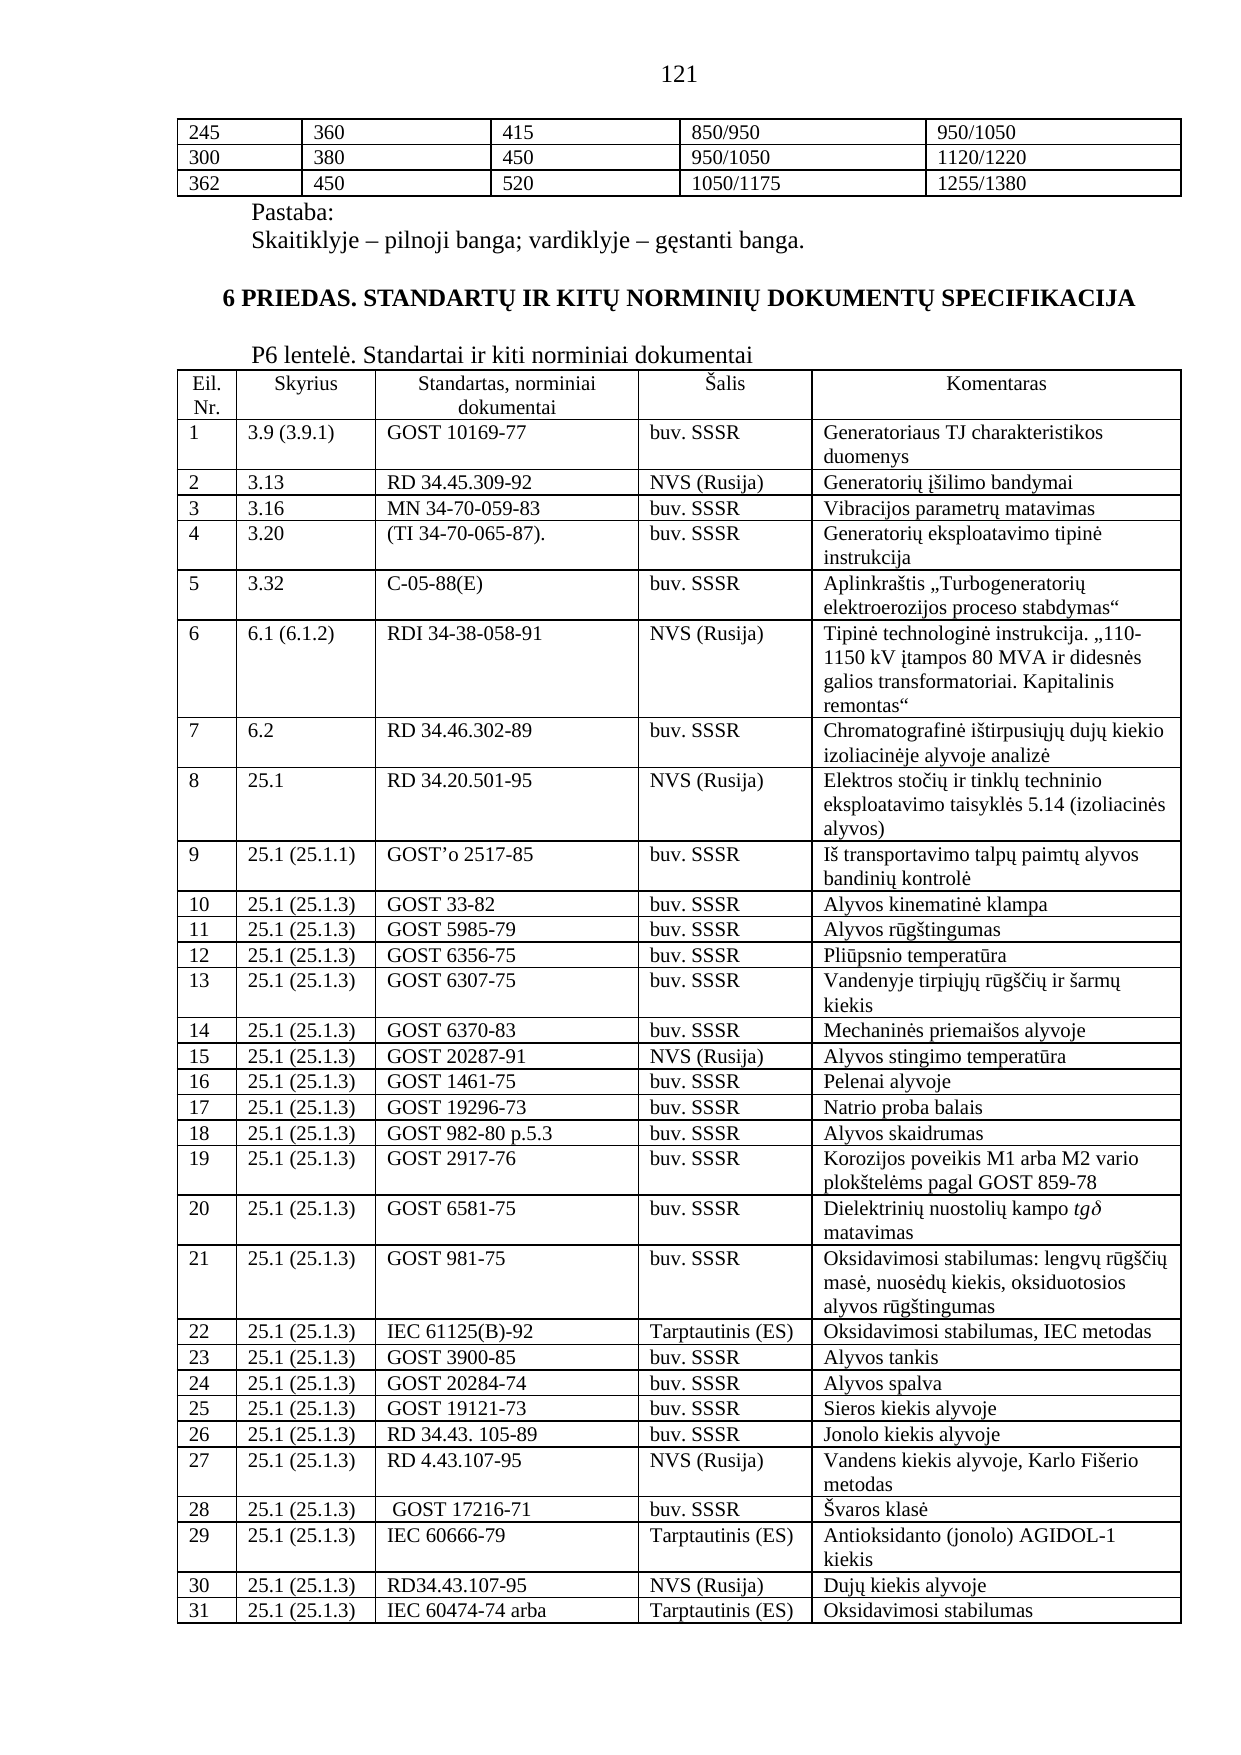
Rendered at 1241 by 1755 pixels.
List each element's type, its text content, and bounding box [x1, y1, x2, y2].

table_cell GOST 10169-77 [376, 420, 638, 468]
table_cell 23 [178, 1345, 236, 1369]
table_cell GOST 1461-75 [376, 1070, 638, 1093]
table_cell Vandenyje tirpiųjų rūgščių ir šarmų kiekis [813, 968, 1180, 1017]
table_cell 25.1 (25.1.3) [237, 1497, 375, 1521]
table_cell GOST 982-80 p.5.3 [376, 1121, 638, 1145]
table_header Eil. Nr. [178, 371, 236, 419]
table_cell GOST 19296-73 [376, 1095, 638, 1119]
table_cell 1255/1380 [927, 171, 1180, 195]
table_cell GOST 20284-74 [376, 1371, 638, 1395]
table_cell Oksidavimosi stabilumas [813, 1598, 1180, 1622]
table_cell 25.1 (25.1.3) [237, 1196, 375, 1244]
table_cell Alyvos stingimo temperatūra [813, 1044, 1180, 1068]
table_cell 30 [178, 1573, 236, 1597]
table_cell 415 [492, 120, 679, 144]
table_cell buv. SSSR [639, 943, 811, 967]
table_cell 20 [178, 1196, 236, 1244]
table_cell Antioksidanto (jonolo) AGIDOL-1 kiekis [813, 1523, 1180, 1571]
table_cell 3.9 (3.9.1) [237, 420, 375, 468]
table_cell NVS (Rusija) [639, 1448, 811, 1496]
table_cell 3 [178, 496, 236, 520]
table_cell Jonolo kiekis alyvoje [813, 1422, 1180, 1446]
table_cell 450 [492, 145, 679, 169]
table_cell 26 [178, 1422, 236, 1446]
table_cell RD 4.43.107-95 [376, 1448, 638, 1496]
table_cell 10 [178, 892, 236, 916]
table_cell Aplinkraštis „Turbogeneratorių elektroerozijos proceso stabdymas“ [813, 571, 1180, 619]
table_cell Iš transportavimo talpų paimtų alyvos bandinių kontrolė [813, 842, 1180, 890]
table_cell MN 34-70-059-83 [376, 496, 638, 520]
table_cell buv. SSSR [639, 718, 811, 767]
table_cell GOST’o 2517-85 [376, 842, 638, 890]
table_cell GOST 19121-73 [376, 1396, 638, 1420]
table_cell 25.1 (25.1.3) [237, 1523, 375, 1571]
table_cell Oksidavimosi stabilumas: lengvų rūgščių masė, nuosėdų kiekis, oksiduotosios alyvos rūgštingumas [813, 1246, 1180, 1318]
table_cell Alyvos rūgštingumas [813, 917, 1180, 941]
table_cell 21 [178, 1246, 236, 1318]
table_cell 25 [178, 1396, 236, 1420]
table_cell 25.1 (25.1.1) [237, 842, 375, 890]
table_cell Mechaninės priemaišos alyvoje [813, 1018, 1180, 1042]
table_cell 25.1 (25.1.3) [237, 1246, 375, 1318]
table_cell 4 [178, 521, 236, 569]
table_cell buv. SSSR [639, 420, 811, 468]
table_cell GOST 981-75 [376, 1246, 638, 1318]
table_cell Alyvos skaidrumas [813, 1121, 1180, 1145]
table_cell 25.1 (25.1.3) [237, 892, 375, 916]
table_cell 25.1 (25.1.3) [237, 1448, 375, 1496]
table_cell GOST 20287-91 [376, 1044, 638, 1068]
table_cell 25.1 (25.1.3) [237, 1422, 375, 1446]
table_cell Pliūpsnio temperatūra [813, 943, 1180, 967]
table_cell Generatoriaus TJ charakteristikos duomenys [813, 420, 1180, 468]
table_header Standartas, norminiai dokumentai [376, 371, 638, 419]
table_cell 450 [303, 171, 490, 195]
table_cell 950/1050 [681, 145, 925, 169]
table_cell IEC 60474-74 arba [376, 1598, 638, 1622]
table_cell 28 [178, 1497, 236, 1521]
table_cell 11 [178, 917, 236, 941]
table_cell buv. SSSR [639, 968, 811, 1017]
table_cell RD 34.46.302-89 [376, 718, 638, 767]
table_cell 3.32 [237, 571, 375, 619]
table_cell buv. SSSR [639, 842, 811, 890]
table_cell RDI 34-38-058-91 [376, 621, 638, 717]
table_cell 14 [178, 1018, 236, 1042]
table_cell 19 [178, 1146, 236, 1194]
table_cell 24 [178, 1371, 236, 1395]
table_cell Natrio proba balais [813, 1095, 1180, 1119]
table_cell 15 [178, 1044, 236, 1068]
table_cell 25.1 [237, 768, 375, 840]
table_cell RD 34.45.309-92 [376, 470, 638, 494]
table_cell NVS (Rusija) [639, 768, 811, 840]
table_cell 12 [178, 943, 236, 967]
table_cell Oksidavimosi stabilumas, IEC metodas [813, 1320, 1180, 1343]
table_cell NVS (Rusija) [639, 1044, 811, 1068]
table_cell buv. SSSR [639, 1422, 811, 1446]
table_cell 25.1 (25.1.3) [237, 1598, 375, 1622]
table_cell buv. SSSR [639, 1070, 811, 1093]
table_cell Vibracijos parametrų matavimas [813, 496, 1180, 520]
table_cell Tarptautinis (ES) [639, 1523, 811, 1571]
table_cell Generatorių eksploatavimo tipinė instrukcija [813, 521, 1180, 569]
table_cell Alyvos kinematinė klampa [813, 892, 1180, 916]
table_cell GOST 5985-79 [376, 917, 638, 941]
table_cell 25.1 (25.1.3) [237, 1345, 375, 1369]
table_cell 300 [178, 145, 301, 169]
text 6 PRIEDAS. STANDARTŲ IR KITŲ NORMINIŲ DOKUMENTŲ SPECIFIKACIJA [177, 283, 1181, 312]
table_cell 1120/1220 [927, 145, 1180, 169]
table_cell buv. SSSR [639, 1146, 811, 1194]
table_cell 1050/1175 [681, 171, 925, 195]
table_cell Tarptautinis (ES) [639, 1598, 811, 1622]
table_cell buv. SSSR [639, 571, 811, 619]
table_cell Alyvos spalva [813, 1371, 1180, 1395]
table_cell 18 [178, 1121, 236, 1145]
table_cell 360 [303, 120, 490, 144]
table_cell 1 [178, 420, 236, 468]
table_cell 16 [178, 1070, 236, 1093]
table_header Komentaras [813, 371, 1180, 419]
table_cell GOST 6356-75 [376, 943, 638, 967]
table_cell 27 [178, 1448, 236, 1496]
table_cell GOST 17216-71 [376, 1497, 638, 1521]
table_cell GOST 2917-76 [376, 1146, 638, 1194]
table_cell IEC 61125(B)-92 [376, 1320, 638, 1343]
table_cell NVS (Rusija) [639, 621, 811, 717]
table_cell 31 [178, 1598, 236, 1622]
table_cell 25.1 (25.1.3) [237, 1371, 375, 1395]
table_cell 9 [178, 842, 236, 890]
table_cell IEC 60666-79 [376, 1523, 638, 1571]
table_cell buv. SSSR [639, 496, 811, 520]
table_cell 6.2 [237, 718, 375, 767]
table_cell 7 [178, 718, 236, 767]
table_cell 850/950 [681, 120, 925, 144]
table_header Skyrius [237, 371, 375, 419]
table_cell 25.1 (25.1.3) [237, 1573, 375, 1597]
table_cell buv. SSSR [639, 1371, 811, 1395]
table_cell buv. SSSR [639, 1345, 811, 1369]
table_cell RD34.43.107-95 [376, 1573, 638, 1597]
table_cell GOST 6581-75 [376, 1196, 638, 1244]
table_cell GOST 6370-83 [376, 1018, 638, 1042]
table_cell 22 [178, 1320, 236, 1343]
table_cell 3.13 [237, 470, 375, 494]
table_cell 25.1 (25.1.3) [237, 1320, 375, 1343]
table_cell GOST 33-82 [376, 892, 638, 916]
table_cell NVS (Rusija) [639, 470, 811, 494]
table_cell 520 [492, 171, 679, 195]
table_cell 25.1 (25.1.3) [237, 1018, 375, 1042]
table_cell buv. SSSR [639, 917, 811, 941]
table_cell 25.1 (25.1.3) [237, 1121, 375, 1145]
table_cell buv. SSSR [639, 1018, 811, 1042]
table_cell 2 [178, 470, 236, 494]
table_cell 25.1 (25.1.3) [237, 917, 375, 941]
table_cell Tarptautinis (ES) [639, 1320, 811, 1343]
text Skaitiklyje – pilnoji banga; vardiklyje – gęstanti banga. [177, 225, 1181, 254]
table_cell 29 [178, 1523, 236, 1571]
table_cell buv. SSSR [639, 1196, 811, 1244]
table_cell buv. SSSR [639, 1497, 811, 1521]
table_cell 25.1 (25.1.3) [237, 1070, 375, 1093]
table_cell Generatorių įšilimo bandymai [813, 470, 1180, 494]
table_cell 25.1 (25.1.3) [237, 943, 375, 967]
table_cell 5 [178, 571, 236, 619]
table_cell 3.20 [237, 521, 375, 569]
table_cell buv. SSSR [639, 1396, 811, 1420]
table_cell 25.1 (25.1.3) [237, 968, 375, 1017]
table_cell (TI 34-70-065-87). [376, 521, 638, 569]
table_cell 380 [303, 145, 490, 169]
table_cell 8 [178, 768, 236, 840]
table_cell 25.1 (25.1.3) [237, 1396, 375, 1420]
table_cell 3.16 [237, 496, 375, 520]
table_cell 13 [178, 968, 236, 1017]
table_cell Korozijos poveikis M1 arba M2 vario plokštelėms pagal GOST 859-78 [813, 1146, 1180, 1194]
table_cell C-05-88(E) [376, 571, 638, 619]
table_cell NVS (Rusija) [639, 1573, 811, 1597]
table_cell buv. SSSR [639, 892, 811, 916]
table_cell Švaros klasė [813, 1497, 1180, 1521]
table_cell Elektros stočių ir tinklų techninio eksploatavimo taisyklės 5.14 (izoliacinės alyvos) [813, 768, 1180, 840]
table_cell 25.1 (25.1.3) [237, 1044, 375, 1068]
table_cell buv. SSSR [639, 1246, 811, 1318]
table_header Šalis [639, 371, 811, 419]
table_cell buv. SSSR [639, 521, 811, 569]
table_cell RD 34.20.501-95 [376, 768, 638, 840]
table_cell Chromatografinė ištirpusiųjų dujų kiekio izoliacinėje alyvoje analizė [813, 718, 1180, 767]
table_cell Dujų kiekis alyvoje [813, 1573, 1180, 1597]
text P6 lentelė. Standartai ir kiti norminiai dokumentai [177, 340, 1181, 369]
table_cell 6.1 (6.1.2) [237, 621, 375, 717]
table_cell Alyvos tankis [813, 1345, 1180, 1369]
table_cell Dielektrinių nuostolių kampo tg matavimas [813, 1196, 1180, 1244]
table_cell Pelenai alyvoje [813, 1070, 1180, 1093]
table_cell 245 [178, 120, 301, 144]
table_cell 6 [178, 621, 236, 717]
table_cell GOST 6307-75 [376, 968, 638, 1017]
text Pastaba: [177, 197, 1181, 225]
table_cell 17 [178, 1095, 236, 1119]
table_cell 25.1 (25.1.3) [237, 1146, 375, 1194]
table_cell 950/1050 [927, 120, 1180, 144]
table_cell Tipinė technologinė instrukcija. „110-1150 kV įtampos 80 MVA ir didesnės galios transformatoriai. Kapitalinis remontas“ [813, 621, 1180, 717]
table_cell buv. SSSR [639, 1095, 811, 1119]
table_cell 362 [178, 171, 301, 195]
table_cell 25.1 (25.1.3) [237, 1095, 375, 1119]
table_cell buv. SSSR [639, 1121, 811, 1145]
table_cell Sieros kiekis alyvoje [813, 1396, 1180, 1420]
table_cell Vandens kiekis alyvoje, Karlo Fišerio metodas [813, 1448, 1180, 1496]
table_cell GOST 3900-85 [376, 1345, 638, 1369]
table_cell RD 34.43. 105-89 [376, 1422, 638, 1446]
